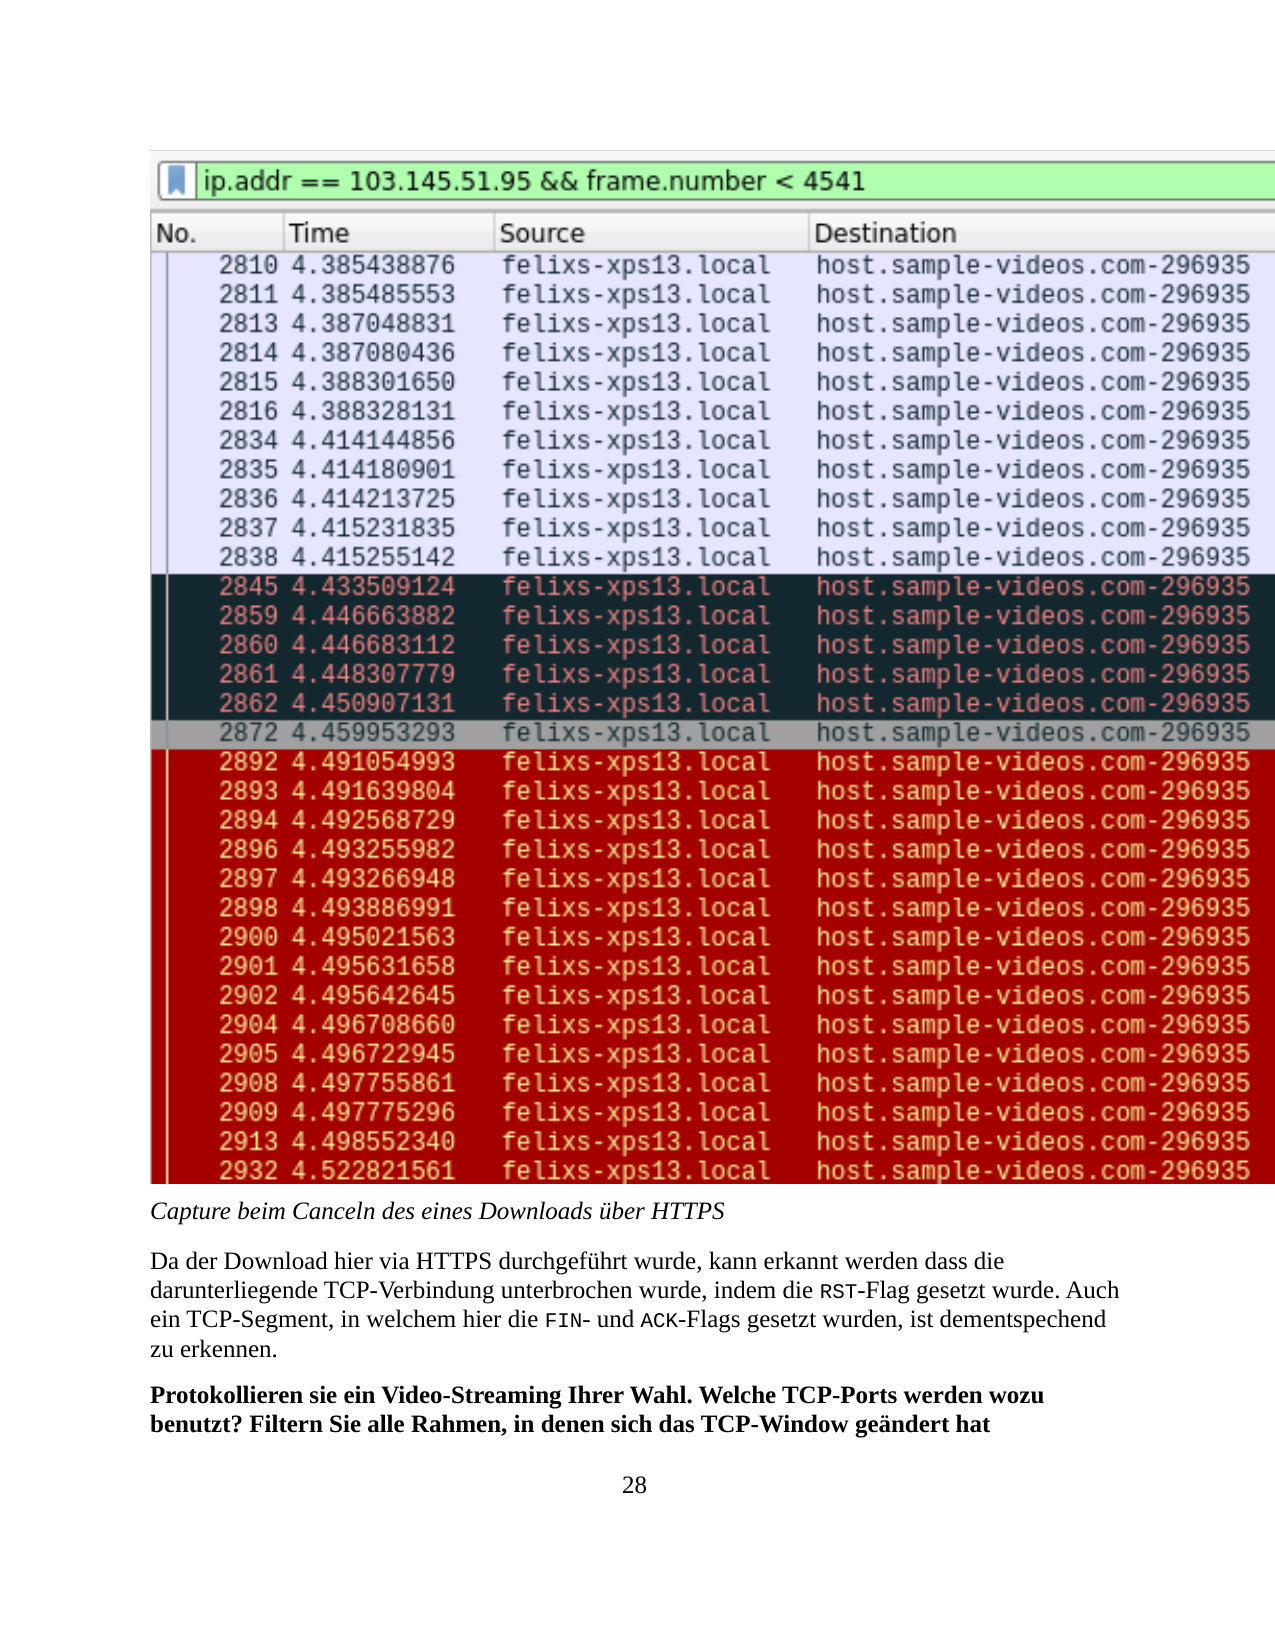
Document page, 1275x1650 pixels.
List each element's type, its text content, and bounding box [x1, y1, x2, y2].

text Protokollieren sie ein Video-Streaming Ihrer Wahl. Welche TCP-Ports werden wozu benutzt? Filtern Sie alle Rahmen, in denen sich das TCP-Window geändert hat [150, 1381, 1125, 1438]
picture [150, 150, 1275, 1184]
text Da der Download hier via HTTPS durchgeführt wurde, kann erkannt werden dass die darunterliegende TCP-Verbindung unterbrochen wurde, indem die RST-Flag gesetzt wurde. Auch ein TCP-Segment, in welchem hier die FIN- und ACK-Flags gesetzt wurden, ist dementspechend zu erkennen. [150, 1246, 1125, 1363]
text Capture beim Canceln des eines Downloads über HTTPS [150, 1196, 1125, 1224]
